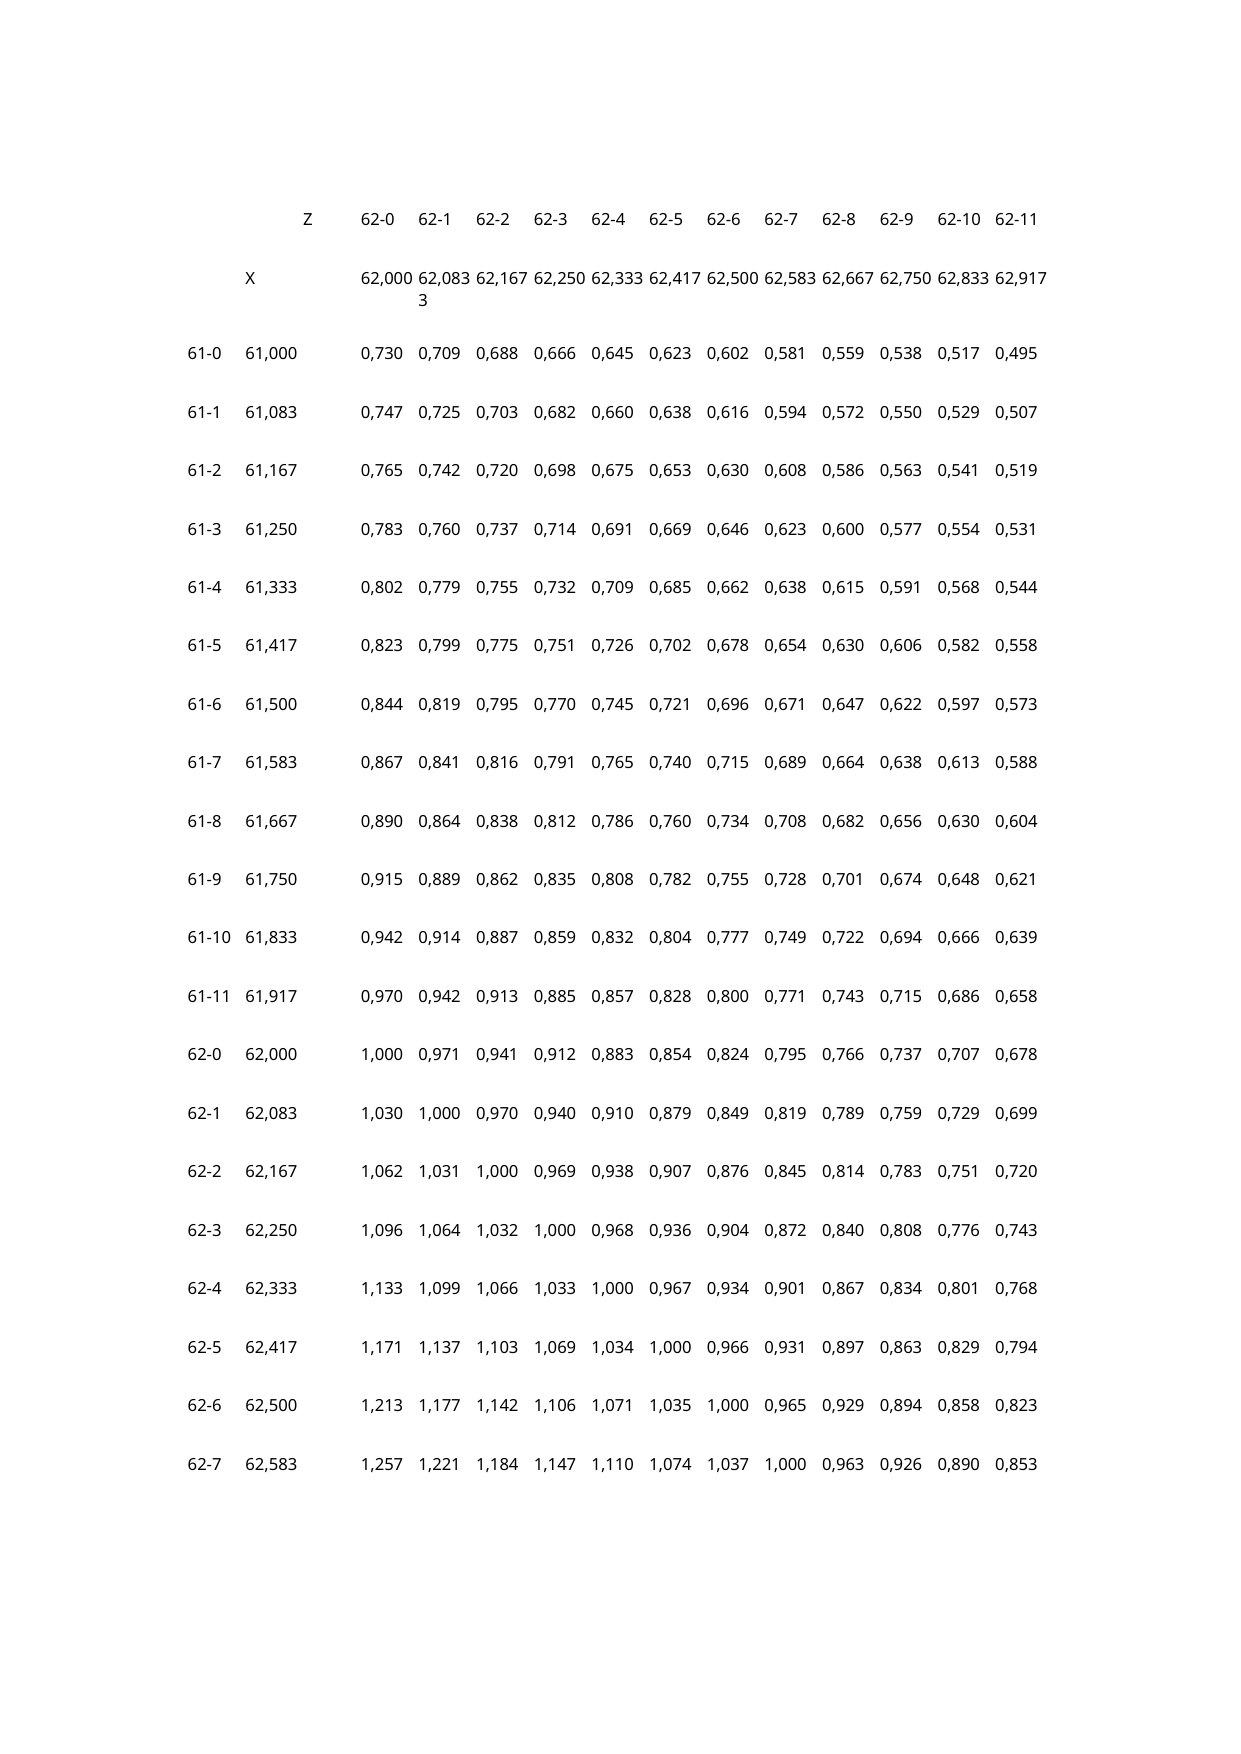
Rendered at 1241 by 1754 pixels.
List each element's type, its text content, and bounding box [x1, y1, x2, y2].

table_cell 0,698 [534, 459, 591, 517]
table_cell 0,841 [418, 751, 476, 809]
table_cell 62-1 [188, 1101, 245, 1160]
table_cell 0,554 [937, 517, 995, 576]
table_cell 0,600 [822, 517, 879, 576]
table_cell 1,099 [418, 1277, 476, 1335]
table_cell 0,776 [937, 1218, 995, 1277]
table_cell 0,732 [534, 576, 591, 634]
table_cell 0,910 [591, 1101, 649, 1160]
table_cell 1,147 [534, 1452, 591, 1511]
table_cell 0,669 [649, 517, 707, 576]
table_cell 0,849 [707, 1101, 764, 1160]
table_cell 62,750 [880, 266, 937, 342]
table_cell 0,639 [995, 926, 1053, 984]
table_cell 62,167 [245, 1160, 303, 1218]
table_cell 0,970 [361, 985, 418, 1043]
table_cell 0,751 [534, 634, 591, 692]
table_header [245, 208, 303, 266]
table_cell 0,726 [591, 634, 649, 692]
table_cell 0,664 [822, 751, 879, 809]
table_cell 0,591 [880, 576, 937, 634]
table_cell 0,782 [649, 868, 707, 926]
table_cell 1,184 [476, 1452, 533, 1511]
table_cell 0,768 [995, 1277, 1053, 1335]
table_cell 1,071 [591, 1394, 649, 1452]
table_cell 0,653 [649, 459, 707, 517]
table_cell 0,737 [880, 1043, 937, 1101]
table_header 62-0 [361, 208, 418, 266]
table_cell 0,708 [764, 809, 822, 868]
table_cell 0,645 [591, 342, 649, 400]
table_cell 61,333 [245, 576, 303, 634]
table_cell 62,583 [245, 1452, 303, 1511]
table_cell 0,913 [476, 985, 533, 1043]
table_cell 0,915 [361, 868, 418, 926]
table_cell 0,678 [707, 634, 764, 692]
table_cell 62-0 [188, 1043, 245, 1101]
table_cell 61-0 [188, 342, 245, 400]
table_cell 0,791 [534, 751, 591, 809]
table_cell [303, 1218, 361, 1277]
table_cell 0,804 [649, 926, 707, 984]
table_cell 1,037 [707, 1452, 764, 1511]
table_cell 0,737 [476, 517, 533, 576]
table_cell 0,638 [880, 751, 937, 809]
table_cell 0,751 [937, 1160, 995, 1218]
table_cell 0,604 [995, 809, 1053, 868]
table_cell 61,583 [245, 751, 303, 809]
table_cell 0,771 [764, 985, 822, 1043]
table_header 62-6 [707, 208, 764, 266]
table_header 62-3 [534, 208, 591, 266]
table_cell 62-4 [188, 1277, 245, 1335]
table_cell 0,702 [649, 634, 707, 692]
table_cell 0,613 [937, 751, 995, 809]
table_cell 0,783 [880, 1160, 937, 1218]
table_cell 0,828 [649, 985, 707, 1043]
table_cell 62,500 [245, 1394, 303, 1452]
table_cell 0,894 [880, 1394, 937, 1452]
table_cell 0,775 [476, 634, 533, 692]
table_cell 0,725 [418, 400, 476, 459]
table_cell 0,766 [822, 1043, 879, 1101]
table_cell 0,720 [995, 1160, 1053, 1218]
table_cell 0,765 [361, 459, 418, 517]
table_cell 0,678 [995, 1043, 1053, 1101]
table_cell 61,833 [245, 926, 303, 984]
table_cell 0,835 [534, 868, 591, 926]
table_cell 1,257 [361, 1452, 418, 1511]
table_cell 0,630 [822, 634, 879, 692]
table_cell 0,638 [764, 576, 822, 634]
table_cell 61,667 [245, 809, 303, 868]
table_cell 0,857 [591, 985, 649, 1043]
table_cell 0,685 [649, 576, 707, 634]
table_cell 0,904 [707, 1218, 764, 1277]
table_cell [303, 809, 361, 868]
table_cell 61-3 [188, 517, 245, 576]
table_cell 0,765 [591, 751, 649, 809]
table_cell 0,858 [937, 1394, 995, 1452]
table_cell X [245, 266, 303, 342]
table_cell 0,801 [937, 1277, 995, 1335]
table_cell 0,942 [361, 926, 418, 984]
table_cell 0,517 [937, 342, 995, 400]
table_cell 1,096 [361, 1218, 418, 1277]
table_cell 0,755 [476, 576, 533, 634]
table_cell 0,616 [707, 400, 764, 459]
table_cell 0,890 [937, 1452, 995, 1511]
table_cell 0,907 [649, 1160, 707, 1218]
table_cell 1,035 [649, 1394, 707, 1452]
table_header 62-11 [995, 208, 1053, 266]
table_cell 0,795 [764, 1043, 822, 1101]
table_cell 0,594 [764, 400, 822, 459]
table_cell 0,606 [880, 634, 937, 692]
table_cell 0,689 [764, 751, 822, 809]
table_cell 0,812 [534, 809, 591, 868]
table_cell 62-2 [188, 1160, 245, 1218]
table_cell 0,777 [707, 926, 764, 984]
table_cell 61,917 [245, 985, 303, 1043]
table_cell 0,743 [822, 985, 879, 1043]
table_cell 0,558 [995, 634, 1053, 692]
table_cell 0,749 [764, 926, 822, 984]
table_cell 0,759 [880, 1101, 937, 1160]
table_header 62-8 [822, 208, 879, 266]
table_cell 0,795 [476, 693, 533, 751]
table_cell 62,083 [245, 1101, 303, 1160]
table_cell [188, 266, 245, 342]
table_cell 0,938 [591, 1160, 649, 1218]
table_cell 0,743 [995, 1218, 1053, 1277]
table_cell 0,623 [764, 517, 822, 576]
table_cell 0,531 [995, 517, 1053, 576]
table_cell 62-7 [188, 1452, 245, 1511]
table_cell 0,859 [534, 926, 591, 984]
table_cell 0,544 [995, 576, 1053, 634]
table_cell 0,656 [880, 809, 937, 868]
table_cell 0,808 [591, 868, 649, 926]
table_cell 1,106 [534, 1394, 591, 1452]
table_cell 0,862 [476, 868, 533, 926]
table_cell 0,965 [764, 1394, 822, 1452]
table_header 62-9 [880, 208, 937, 266]
table_cell 0,658 [995, 985, 1053, 1043]
table_cell 0,696 [707, 693, 764, 751]
table_cell 0,760 [418, 517, 476, 576]
table_cell 0,854 [649, 1043, 707, 1101]
table_cell 0,872 [764, 1218, 822, 1277]
table_cell 61-7 [188, 751, 245, 809]
table_cell 0,722 [822, 926, 879, 984]
table_cell 62,250 [534, 266, 591, 342]
table_cell [303, 751, 361, 809]
table_cell 0,703 [476, 400, 533, 459]
table_cell 61-9 [188, 868, 245, 926]
table_cell 61,000 [245, 342, 303, 400]
table_cell 0,588 [995, 751, 1053, 809]
table_cell 0,582 [937, 634, 995, 692]
table_cell 0,701 [822, 868, 879, 926]
table_cell 0,770 [534, 693, 591, 751]
table_cell 0,890 [361, 809, 418, 868]
table_cell 1,000 [476, 1160, 533, 1218]
table_cell 0,495 [995, 342, 1053, 400]
table_cell 0,707 [937, 1043, 995, 1101]
table_cell 1,064 [418, 1218, 476, 1277]
table_cell 0,755 [707, 868, 764, 926]
table_cell 0,666 [534, 342, 591, 400]
table_cell 0,747 [361, 400, 418, 459]
table_cell 0,623 [649, 342, 707, 400]
table_cell 0,615 [822, 576, 879, 634]
table_cell 0,971 [418, 1043, 476, 1101]
table_cell 0,940 [534, 1101, 591, 1160]
table_cell 0,867 [361, 751, 418, 809]
table_cell 0,691 [591, 517, 649, 576]
table_cell 1,000 [764, 1452, 822, 1511]
table_cell 0,889 [418, 868, 476, 926]
table_cell [303, 266, 361, 342]
table_cell 62-6 [188, 1394, 245, 1452]
table_cell 0,800 [707, 985, 764, 1043]
table_cell 0,824 [707, 1043, 764, 1101]
table_cell [303, 517, 361, 576]
table_cell 0,519 [995, 459, 1053, 517]
table_cell 0,863 [880, 1335, 937, 1394]
table_cell 62,000 [245, 1043, 303, 1101]
table_cell 0,715 [707, 751, 764, 809]
table_cell 0,879 [649, 1101, 707, 1160]
table_cell 1,142 [476, 1394, 533, 1452]
table_cell [303, 576, 361, 634]
table_cell 61,250 [245, 517, 303, 576]
table_cell 1,032 [476, 1218, 533, 1277]
table_cell 0,969 [534, 1160, 591, 1218]
table_cell [303, 400, 361, 459]
table_cell 1,066 [476, 1277, 533, 1335]
table_cell 0,786 [591, 809, 649, 868]
table_cell 0,721 [649, 693, 707, 751]
table_cell 0,897 [822, 1335, 879, 1394]
table_cell 62,417 [649, 266, 707, 342]
table_cell 0,682 [822, 809, 879, 868]
table_cell 0,563 [880, 459, 937, 517]
table_cell 0,934 [707, 1277, 764, 1335]
table_cell 62,667 [822, 266, 879, 342]
table_cell 0,914 [418, 926, 476, 984]
table_cell 0,936 [649, 1218, 707, 1277]
table_cell 0,832 [591, 926, 649, 984]
table_cell 0,968 [591, 1218, 649, 1277]
table_cell 0,602 [707, 342, 764, 400]
table_cell [303, 1452, 361, 1511]
table_cell 1,034 [591, 1335, 649, 1394]
table_cell 61-1 [188, 400, 245, 459]
table_cell 61,167 [245, 459, 303, 517]
table_cell 0,867 [822, 1277, 879, 1335]
table_cell 0,529 [937, 400, 995, 459]
table_cell 0,853 [995, 1452, 1053, 1511]
table_cell 62-3 [188, 1218, 245, 1277]
table_cell 0,630 [707, 459, 764, 517]
table_cell 0,699 [995, 1101, 1053, 1160]
table_cell 0,608 [764, 459, 822, 517]
table_cell 0,660 [591, 400, 649, 459]
table_cell 0,883 [591, 1043, 649, 1101]
table_cell 0,864 [418, 809, 476, 868]
table_cell 0,845 [764, 1160, 822, 1218]
table_cell 0,760 [649, 809, 707, 868]
table_cell 61-4 [188, 576, 245, 634]
table_cell 0,730 [361, 342, 418, 400]
table_cell 0,674 [880, 868, 937, 926]
table_cell 62,333 [591, 266, 649, 342]
table_cell 1,031 [418, 1160, 476, 1218]
table_cell [303, 342, 361, 400]
table_header 62-4 [591, 208, 649, 266]
table_cell 0,694 [880, 926, 937, 984]
table_header [188, 208, 245, 266]
table_cell 0,816 [476, 751, 533, 809]
table_cell [303, 634, 361, 692]
table_cell 0,819 [418, 693, 476, 751]
table_cell 0,573 [995, 693, 1053, 751]
table_cell 0,742 [418, 459, 476, 517]
table_cell 0,734 [707, 809, 764, 868]
table_cell 0,885 [534, 985, 591, 1043]
table_cell 1,033 [534, 1277, 591, 1335]
table_cell [303, 1043, 361, 1101]
table_cell 0,799 [418, 634, 476, 692]
table_cell 1,062 [361, 1160, 418, 1218]
table_cell [303, 459, 361, 517]
table_cell 0,876 [707, 1160, 764, 1218]
table_cell 61-6 [188, 693, 245, 751]
table_header 62-10 [937, 208, 995, 266]
table_cell 0,926 [880, 1452, 937, 1511]
table_cell 0,814 [822, 1160, 879, 1218]
table_cell 1,171 [361, 1335, 418, 1394]
table_cell 62,833 [937, 266, 995, 342]
table_cell [303, 1277, 361, 1335]
table_cell 61,500 [245, 693, 303, 751]
table_cell 0,823 [361, 634, 418, 692]
table_cell 0,963 [822, 1452, 879, 1511]
table_cell 62,250 [245, 1218, 303, 1277]
table_cell 0,621 [995, 868, 1053, 926]
table_header 62-2 [476, 208, 533, 266]
table_cell [303, 868, 361, 926]
table_cell 61-11 [188, 985, 245, 1043]
table_cell 0,541 [937, 459, 995, 517]
table_cell 1,177 [418, 1394, 476, 1452]
table_cell 0,559 [822, 342, 879, 400]
table_cell [303, 1394, 361, 1452]
table_cell 1,110 [591, 1452, 649, 1511]
table_cell 62,917 [995, 266, 1053, 342]
table_cell 0,507 [995, 400, 1053, 459]
table_cell 0,682 [534, 400, 591, 459]
table_cell 61-2 [188, 459, 245, 517]
table_cell 0,709 [591, 576, 649, 634]
table_cell [303, 926, 361, 984]
table_cell 0,834 [880, 1277, 937, 1335]
table_cell 61-10 [188, 926, 245, 984]
table_cell 1,000 [534, 1218, 591, 1277]
table_cell 0,572 [822, 400, 879, 459]
table_cell 1,069 [534, 1335, 591, 1394]
table_cell 1,133 [361, 1277, 418, 1335]
table_cell 0,671 [764, 693, 822, 751]
table_header Z [303, 208, 361, 266]
table_cell 0,720 [476, 459, 533, 517]
table_cell 0,666 [937, 926, 995, 984]
table_cell 0,783 [361, 517, 418, 576]
table_cell 0,840 [822, 1218, 879, 1277]
table_cell 0,931 [764, 1335, 822, 1394]
table_cell 0,709 [418, 342, 476, 400]
table_cell 0,630 [937, 809, 995, 868]
table_cell 0,838 [476, 809, 533, 868]
table_cell 0,662 [707, 576, 764, 634]
table_cell 0,942 [418, 985, 476, 1043]
table_cell 0,581 [764, 342, 822, 400]
table_cell 0,550 [880, 400, 937, 459]
table_cell 61-8 [188, 809, 245, 868]
table_header 62-1 [418, 208, 476, 266]
table_cell 0,789 [822, 1101, 879, 1160]
table_cell 1,000 [418, 1101, 476, 1160]
table_cell 0,646 [707, 517, 764, 576]
table_cell 0,912 [534, 1043, 591, 1101]
table_cell 62,333 [245, 1277, 303, 1335]
table_header 62-7 [764, 208, 822, 266]
table_cell 62,417 [245, 1335, 303, 1394]
table_cell [303, 1160, 361, 1218]
table_cell 0,728 [764, 868, 822, 926]
table_cell 0,654 [764, 634, 822, 692]
table_cell 0,966 [707, 1335, 764, 1394]
table_cell 1,137 [418, 1335, 476, 1394]
table_cell 0,779 [418, 576, 476, 634]
table_cell 1,074 [649, 1452, 707, 1511]
table_cell 0,745 [591, 693, 649, 751]
table_cell 61,083 [245, 400, 303, 459]
table_cell 0,802 [361, 576, 418, 634]
table_cell [303, 1335, 361, 1394]
table_cell 0,808 [880, 1218, 937, 1277]
table_cell 0,622 [880, 693, 937, 751]
table_cell 0,829 [937, 1335, 995, 1394]
table_cell 0,967 [649, 1277, 707, 1335]
table_cell 1,000 [707, 1394, 764, 1452]
table_cell 0,970 [476, 1101, 533, 1160]
table_cell 62-5 [188, 1335, 245, 1394]
table_cell 61,417 [245, 634, 303, 692]
table_cell 1,000 [591, 1277, 649, 1335]
table_cell 62,000 [361, 266, 418, 342]
table_cell 0,819 [764, 1101, 822, 1160]
table_cell 61,750 [245, 868, 303, 926]
table_cell 0,729 [937, 1101, 995, 1160]
table_cell 62,167 [476, 266, 533, 342]
table_cell 0,638 [649, 400, 707, 459]
table_cell 1,000 [649, 1335, 707, 1394]
table_cell 1,103 [476, 1335, 533, 1394]
table_cell 0,844 [361, 693, 418, 751]
table_cell 0,586 [822, 459, 879, 517]
table_cell 0,715 [880, 985, 937, 1043]
table_cell 62,0833 [418, 266, 476, 342]
table_cell 0,568 [937, 576, 995, 634]
table_cell 0,941 [476, 1043, 533, 1101]
table_cell 0,686 [937, 985, 995, 1043]
table_cell 0,794 [995, 1335, 1053, 1394]
table_cell 0,929 [822, 1394, 879, 1452]
table_cell 0,647 [822, 693, 879, 751]
table_cell 0,740 [649, 751, 707, 809]
table_cell 1,221 [418, 1452, 476, 1511]
table_cell 1,000 [361, 1043, 418, 1101]
table_cell 0,538 [880, 342, 937, 400]
table_cell 0,597 [937, 693, 995, 751]
table_cell 62,500 [707, 266, 764, 342]
table_cell 62,583 [764, 266, 822, 342]
table_cell [303, 1101, 361, 1160]
table_cell 1,030 [361, 1101, 418, 1160]
table_cell 0,901 [764, 1277, 822, 1335]
table_header 62-5 [649, 208, 707, 266]
table_cell 61-5 [188, 634, 245, 692]
table_cell 0,648 [937, 868, 995, 926]
table_cell 0,675 [591, 459, 649, 517]
table_cell 0,823 [995, 1394, 1053, 1452]
table_cell [303, 693, 361, 751]
table_cell 0,714 [534, 517, 591, 576]
table_cell 1,213 [361, 1394, 418, 1452]
table_cell [303, 985, 361, 1043]
table_cell 0,577 [880, 517, 937, 576]
table_cell 0,887 [476, 926, 533, 984]
table_cell 0,688 [476, 342, 533, 400]
